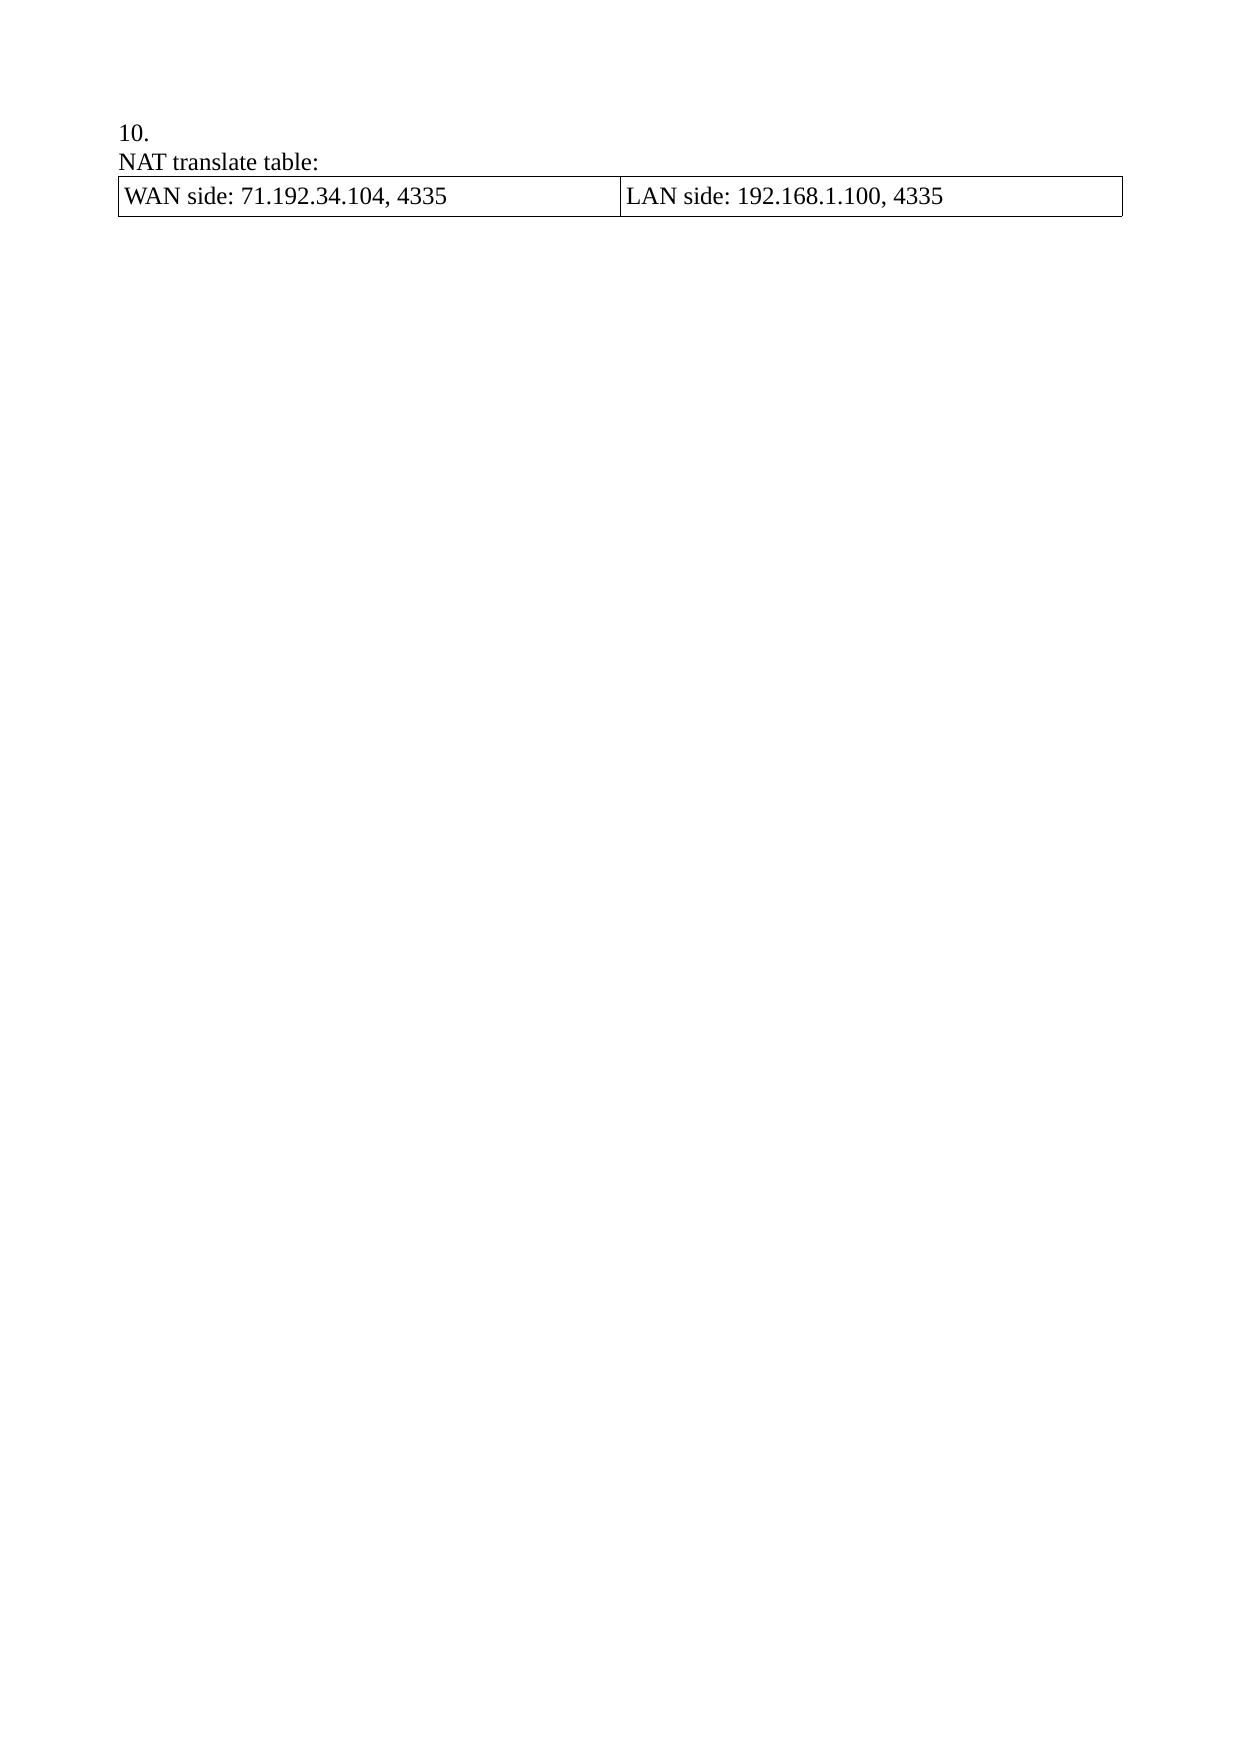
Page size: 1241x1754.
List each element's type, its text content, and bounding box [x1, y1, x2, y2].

table_header LAN side: 192.168.1.100, 4335 [621, 177, 1122, 216]
text 10. [118, 118, 1122, 147]
text NAT translate table: [118, 147, 1122, 176]
table_header WAN side: 71.192.34.104, 4335 [119, 177, 620, 216]
